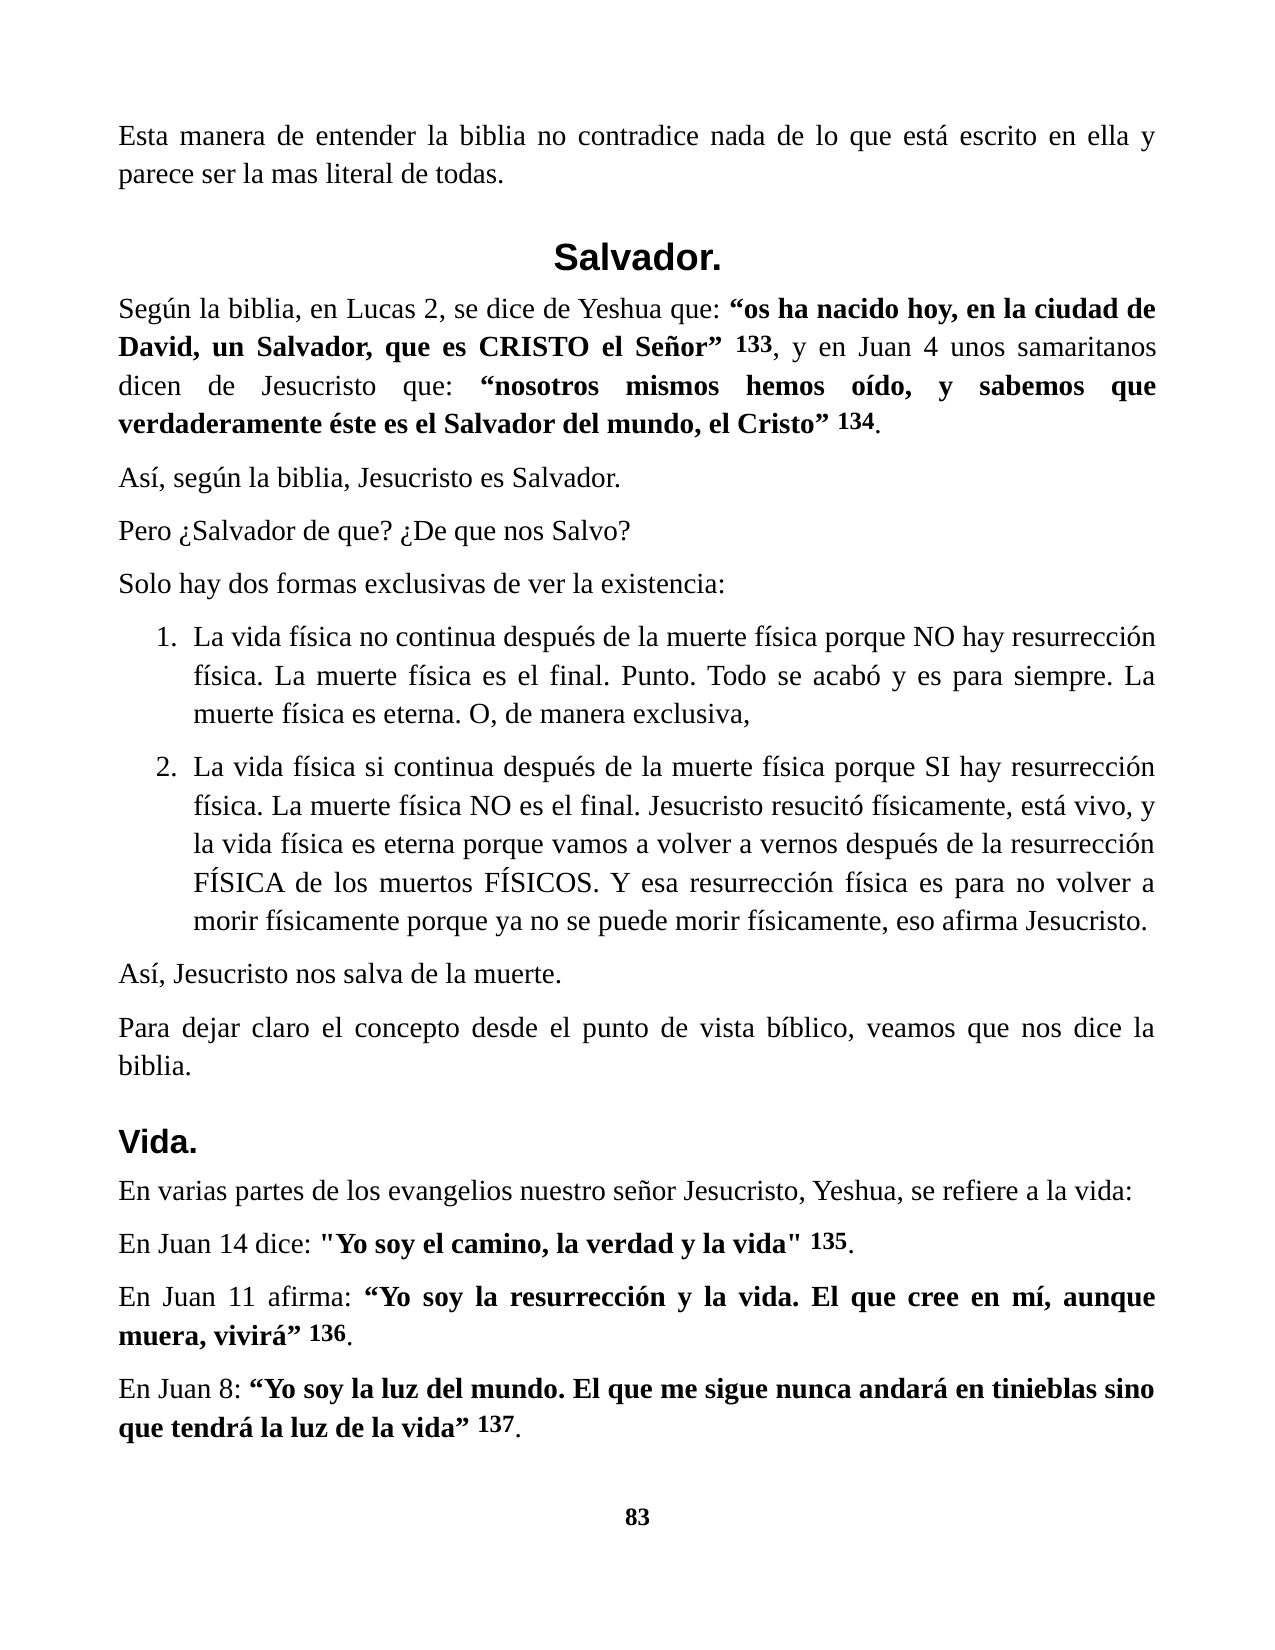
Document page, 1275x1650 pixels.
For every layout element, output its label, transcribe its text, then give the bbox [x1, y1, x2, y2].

subtitle Salvador. [118, 235, 1157, 278]
list La vida física no continua después de la muerte física porque NO hay resurrección física. La muerte física es el final. Punto. Todo se acabó y es para siempre. La muerte física es eterna. O, de manera exclusiva, [156, 619, 1157, 730]
subtitle Vida. [118, 1122, 1157, 1161]
text Según la biblia, en Lucas 2, se dice de Yeshua que: “os ha nacido hoy, en la ciudad de David, un Salvador, que es CRISTO el Señor” , y en Juan 4 unos samaritanos dicen de Jesucristo que: “nosotros mismos hemos oído, y sabemos que verdaderamente éste es el Salvador del mundo, el Cristo” . [118, 291, 1157, 440]
text Pero ¿Salvador de que? ¿De que nos Salvo? [118, 513, 1157, 546]
text En Juan 14 dice: "Yo soy el camino, la verdad y la vida" . [118, 1226, 1157, 1260]
text En Juan 11 afirma: “Yo soy la resurrección y la vida. El que cree en mí, aunque muera, vivirá” . [118, 1279, 1157, 1352]
text En Juan 8: “Yo soy la luz del mundo. El que me sigue nunca andará en tinieblas sino que tendrá la luz de la vida” . [118, 1371, 1157, 1443]
text Así, según la biblia, Jesucristo es Salvador. [118, 460, 1157, 493]
text Esta manera de entender la biblia no contradice nada de lo que está escrito en ella y parece ser la mas literal de todas. [118, 118, 1157, 190]
text Solo hay dos formas exclusivas de ver la existencia: [118, 566, 1157, 599]
text En varias partes de los evangelios nuestro señor Jesucristo, Yeshua, se refiere a la vida: [118, 1173, 1157, 1207]
text Así, Jesucristo nos salva de la muerte. [118, 957, 1157, 990]
list La vida física si continua después de la muerte física porque SI hay resurrección física. La muerte física NO es el final. Jesucristo resucitó físicamente, está vivo, y la vida física es eterna porque vamos a volver a vernos después de la resurrección FÍSICA de los muertos FÍSICOS. Y esa resurrección física es para no volver a morir físicamente porque ya no se puede morir físicamente, eso afirma Jesucristo. [156, 749, 1157, 937]
text Para dejar claro el concepto desde el punto de vista bíblico, veamos que nos dice la biblia. [118, 1010, 1157, 1082]
